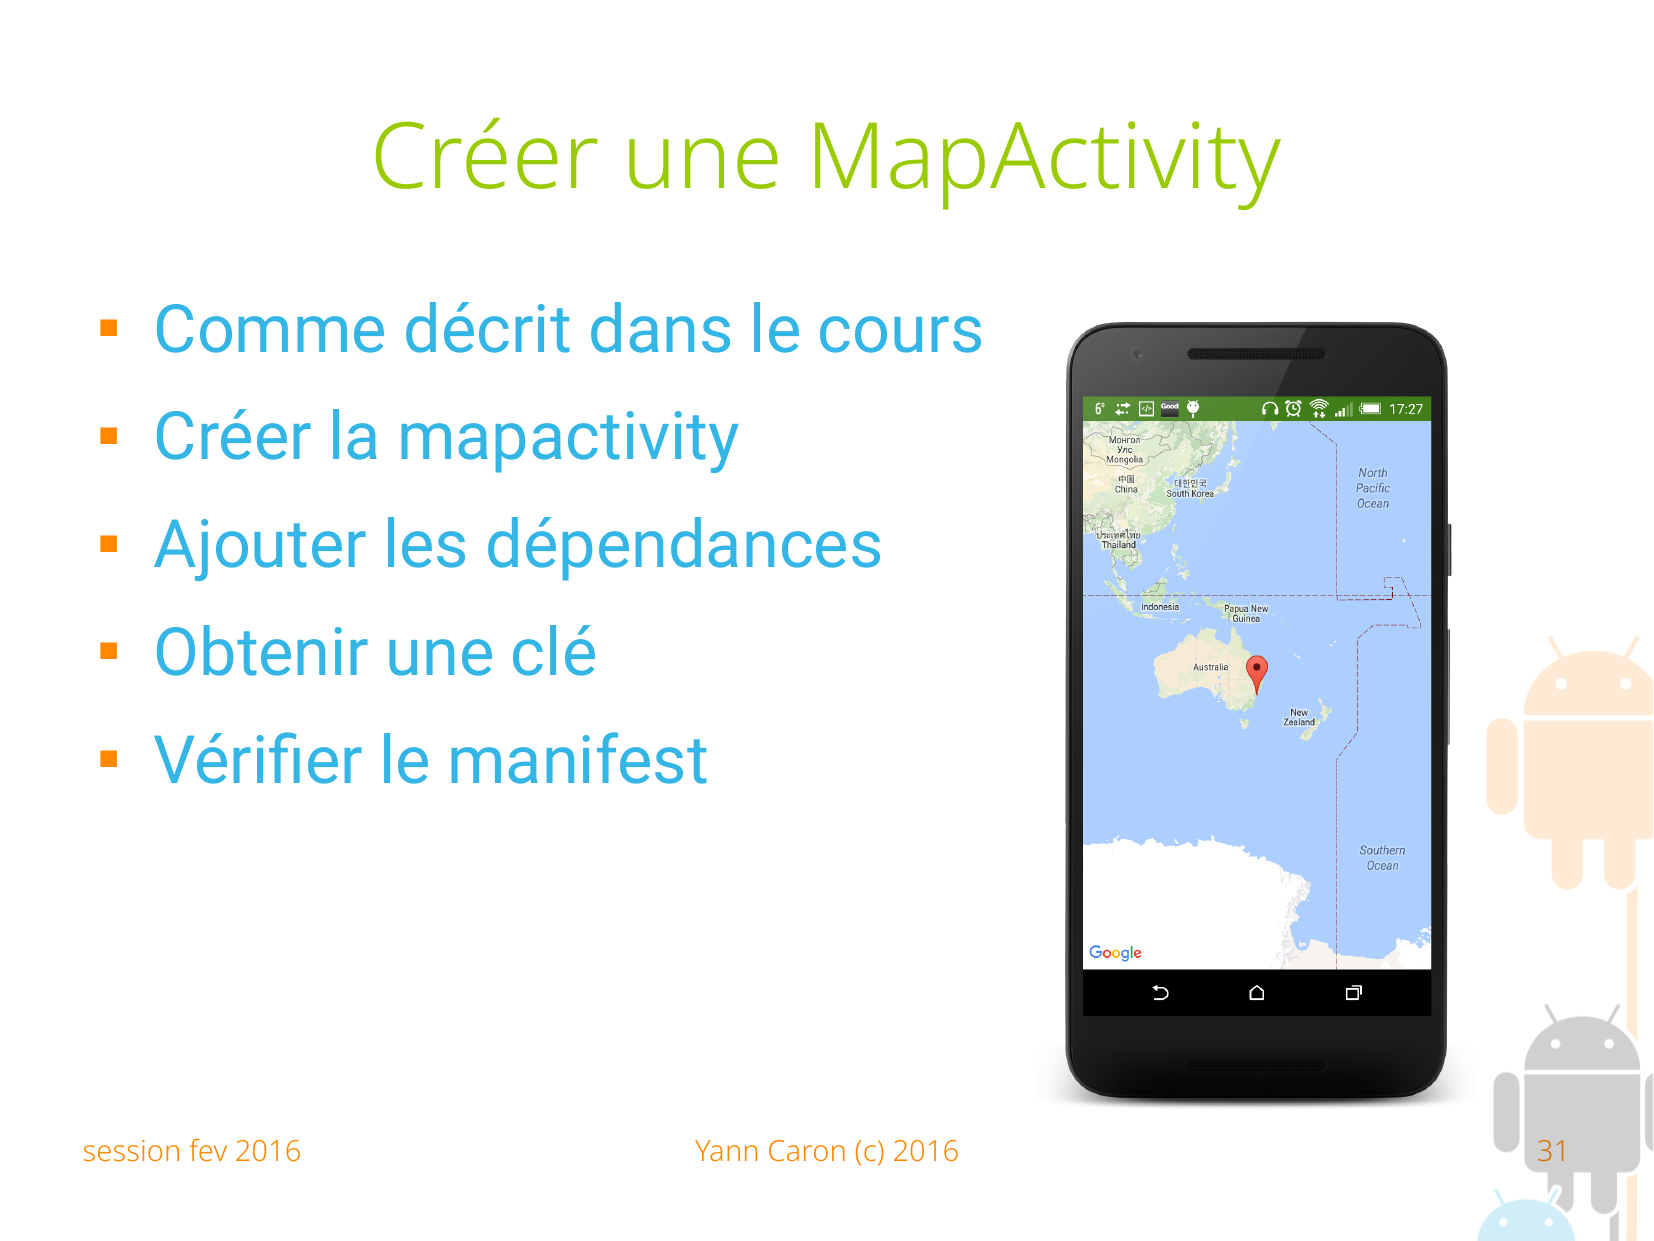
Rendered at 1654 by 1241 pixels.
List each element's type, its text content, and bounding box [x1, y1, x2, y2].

title Créer une MapActivity [82, 49, 1571, 257]
list Comme décrit dans le cours Créer la mapactivity Ajouter les dépendances Obtenir une clé Vérifier le manifest [82, 290, 1571, 1010]
picture [240, 321, 1654, 1241]
